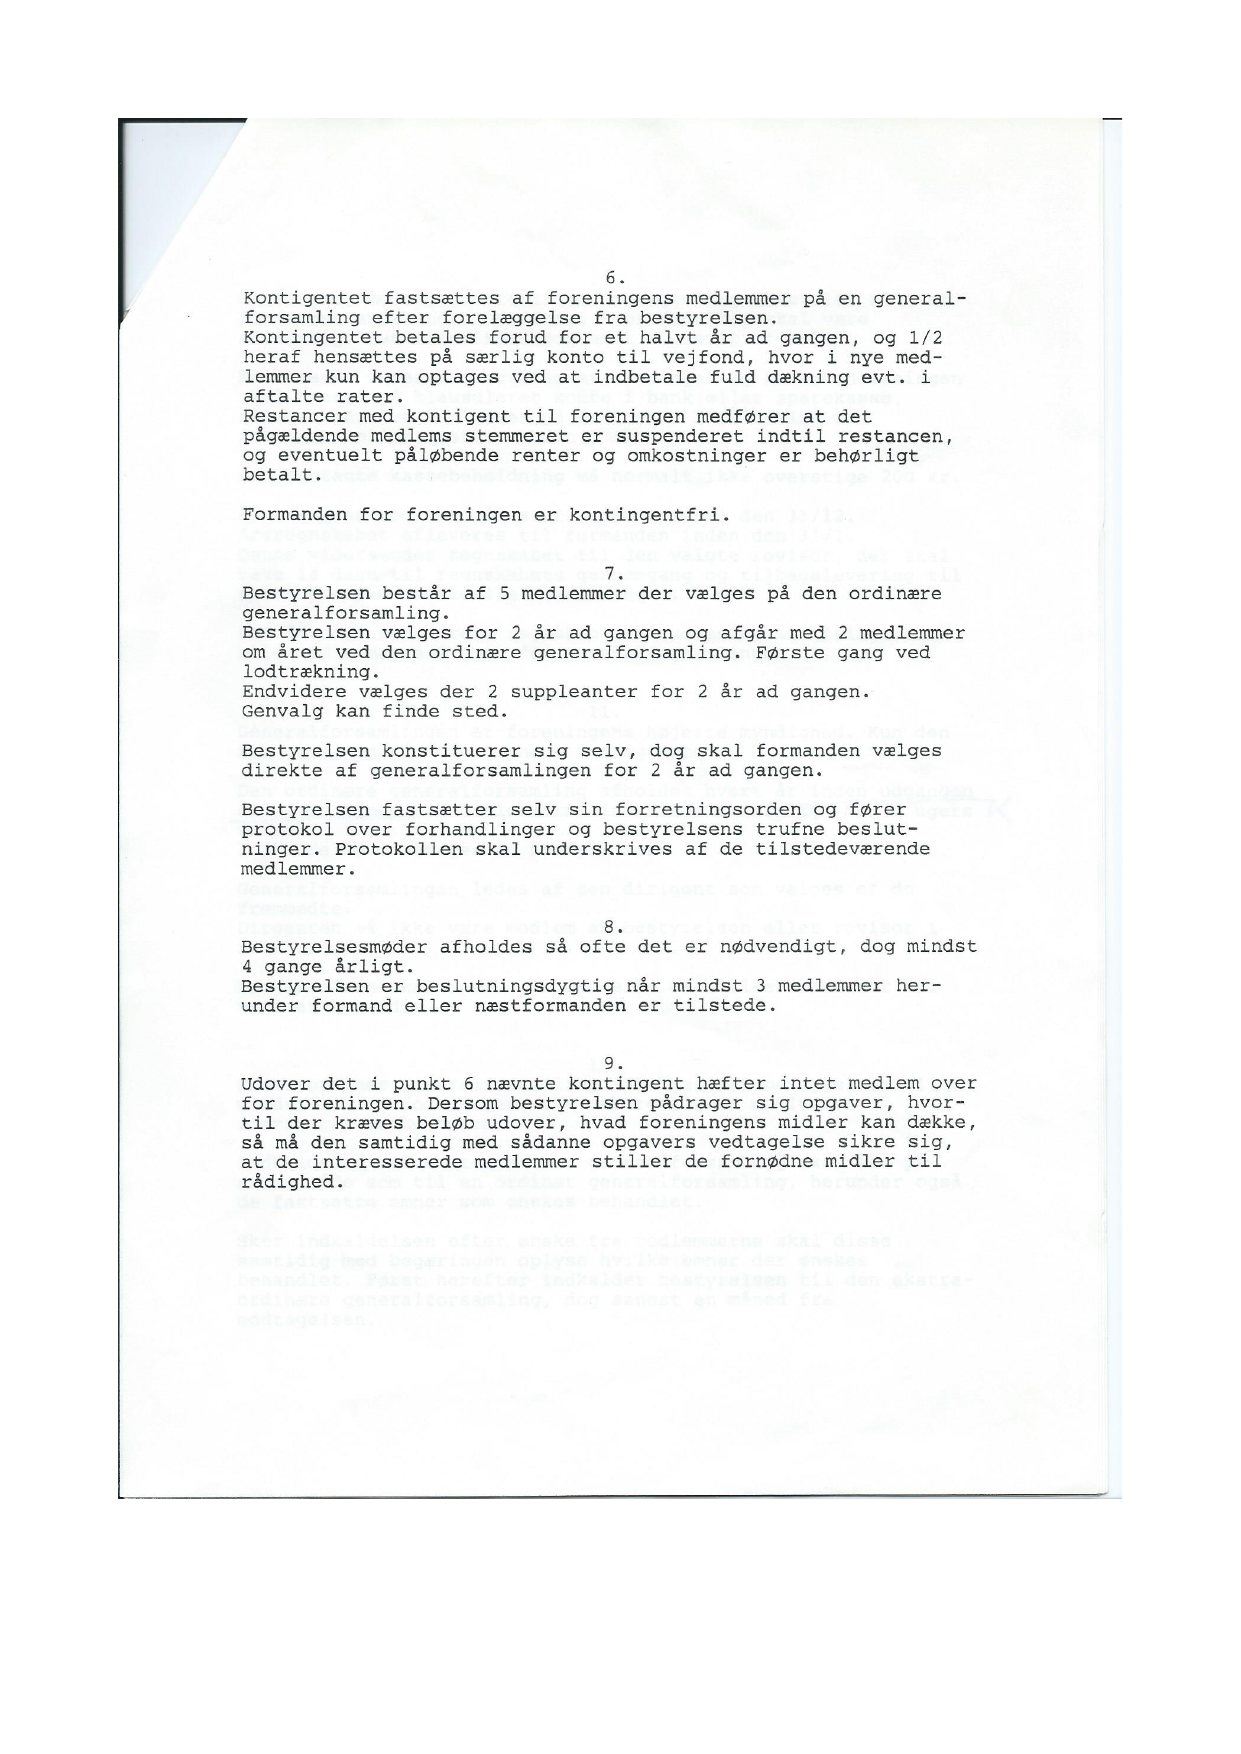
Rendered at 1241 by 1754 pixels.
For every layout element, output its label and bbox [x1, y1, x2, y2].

picture [118, 118, 1123, 1499]
